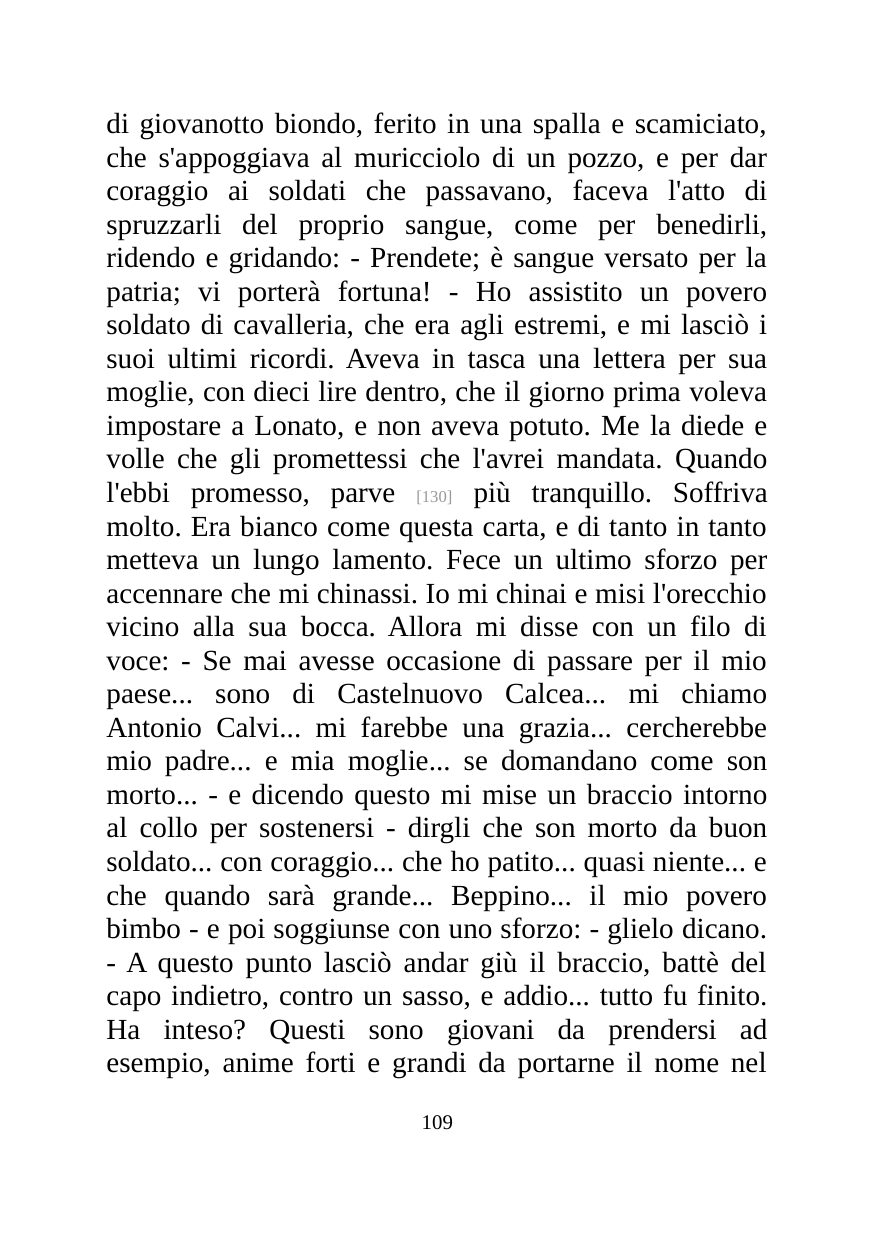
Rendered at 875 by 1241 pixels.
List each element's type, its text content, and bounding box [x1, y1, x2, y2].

text di giovanotto biondo, ferito in una spalla e scamiciato, che s'appoggiava al muricciolo di un pozzo, e per dar coraggio ai soldati che passavano, faceva l'atto di spruzzarli del proprio sangue, come per benedirli, ridendo e gridando: - Prendete; è sangue versato per la patria; vi porterà fortuna! - Ho assistito un povero soldato di cavalleria, che era agli estremi, e mi lasciò i suoi ultimi ricordi. Aveva in tasca una lettera per sua moglie, con dieci lire dentro, che il giorno prima voleva impostare a Lonato, e non aveva potuto. Me la diede e volle che gli promettessi che l'avrei mandata. Quando l'ebbi promesso, parve [130] più tranquillo. Soffriva molto. Era bianco come questa carta, e di tanto in tanto metteva un lungo lamento. Fece un ultimo sforzo per accennare che mi chinassi. Io mi chinai e misi l'orecchio vicino alla sua bocca. Allora mi disse con un filo di voce: - Se mai avesse occasione di passare per il mio paese... sono di Castelnuovo Calcea... mi chiamo Antonio Calvi... mi farebbe una grazia... cercherebbe mio padre... e mia moglie... se domandano come son morto... - e dicendo questo mi mise un braccio intorno al collo per sostenersi - dirgli che son morto da buon soldato... con coraggio... che ho patito... quasi niente... e che quando sarà grande... Beppino... il mio povero bimbo - e poi soggiunse con uno sforzo: - glielo dicano. - A questo punto lasciò andar giù il braccio, battè del capo indietro, contro un sasso, e addio... tutto fu finito. Ha inteso? Questi sono giovani da prendersi ad esempio, anime forti e grandi da portarne il nome nel [106, 106, 768, 1079]
